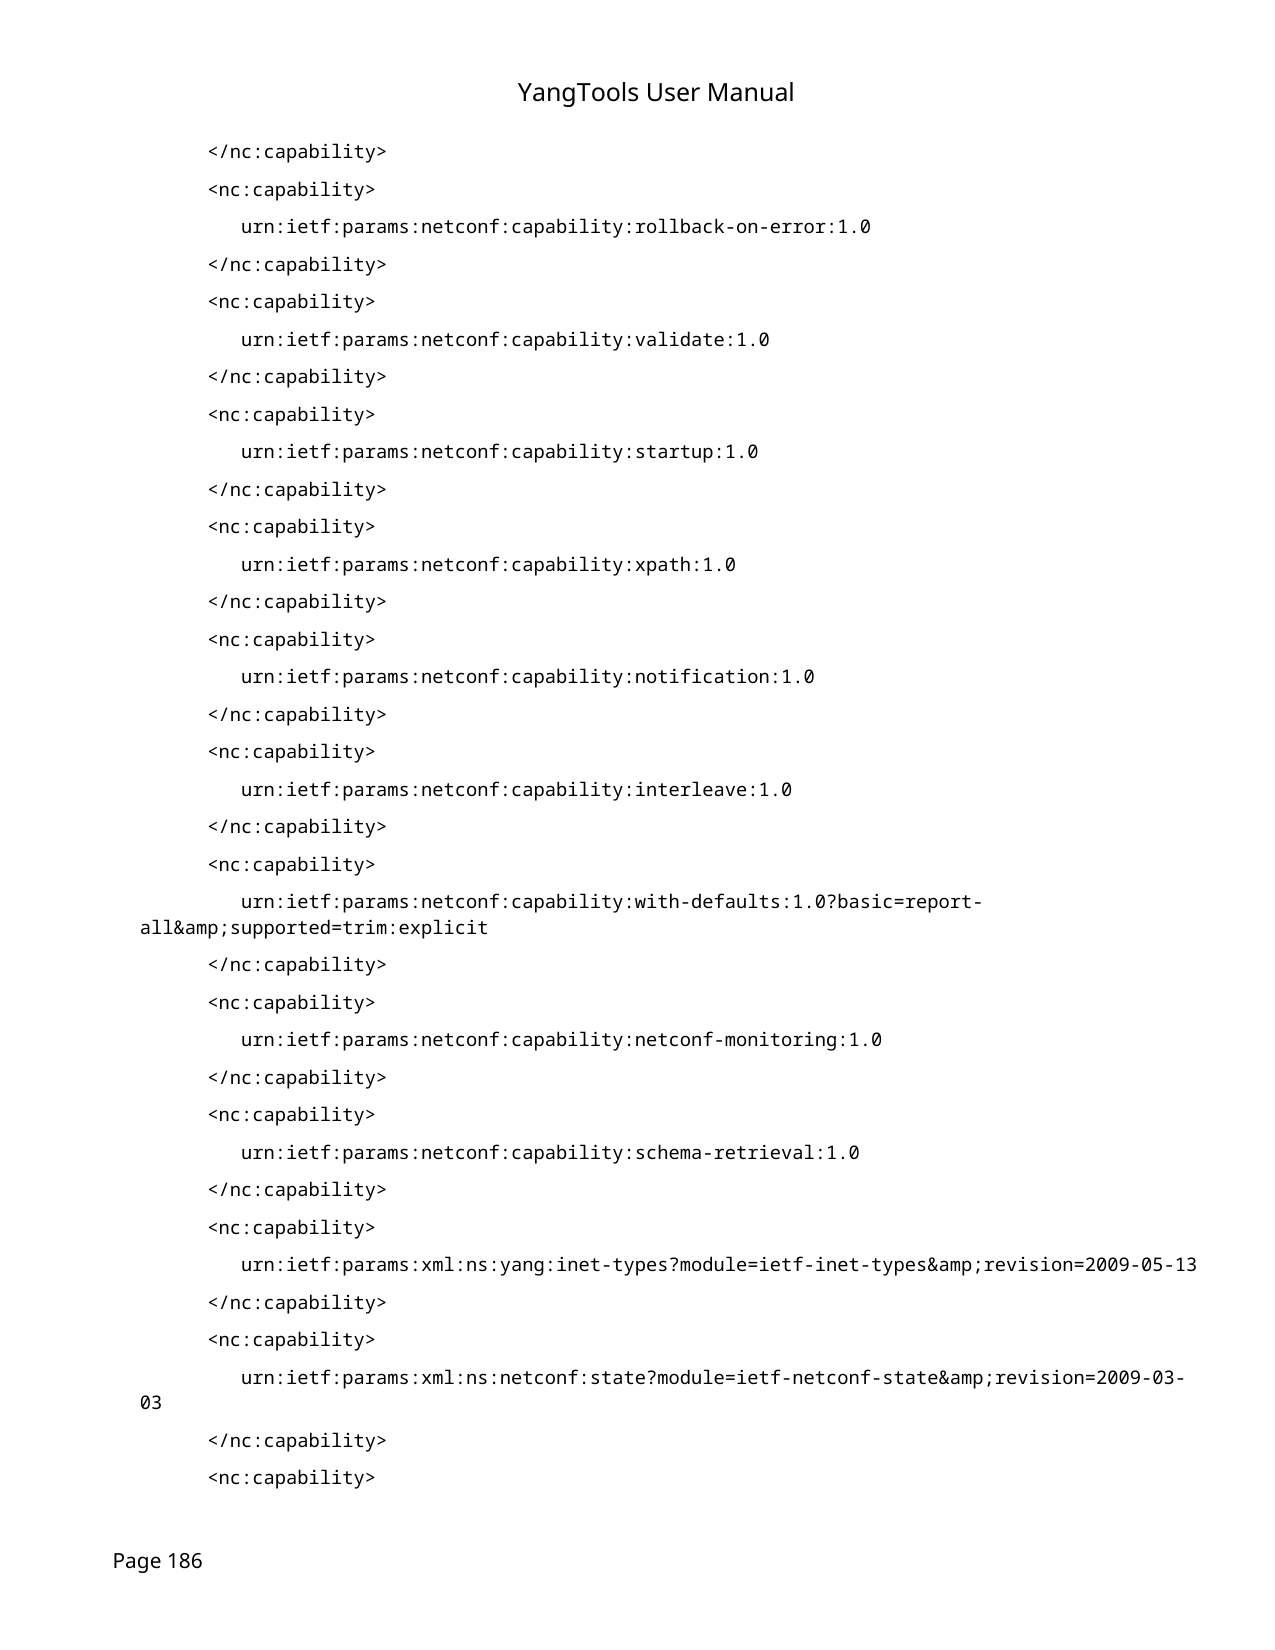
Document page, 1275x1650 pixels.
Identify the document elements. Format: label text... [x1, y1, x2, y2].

text </nc:capability> [139, 813, 1200, 839]
text urn:ietf:params:netconf:capability:interleave:1.0 [139, 776, 1200, 802]
text </nc:capability> [139, 1064, 1200, 1089]
text <nc:capability> [139, 738, 1200, 764]
text </nc:capability> [139, 952, 1200, 977]
text </nc:capability> [139, 588, 1200, 614]
text <nc:capability> [139, 1464, 1200, 1490]
text urn:ietf:params:netconf:capability:with-defaults:1.0?basic=report-all&amp;supported=trim:explicit [139, 888, 1200, 939]
text <nc:capability> [139, 1327, 1200, 1352]
text <nc:capability> [139, 288, 1200, 314]
text <nc:capability> [139, 1102, 1200, 1127]
text </nc:capability> [139, 1289, 1200, 1314]
text <nc:capability> [139, 401, 1200, 427]
text <nc:capability> [139, 176, 1200, 202]
text </nc:capability> [139, 138, 1200, 164]
text </nc:capability> [139, 1177, 1200, 1202]
text urn:ietf:params:netconf:capability:xpath:1.0 [139, 551, 1200, 577]
text urn:ietf:params:xml:ns:netconf:state?module=ietf-netconf-state&amp;revision=2009-03-03 [139, 1364, 1200, 1415]
text urn:ietf:params:netconf:capability:schema-retrieval:1.0 [139, 1139, 1200, 1164]
text urn:ietf:params:netconf:capability:rollback-on-error:1.0 [139, 213, 1200, 239]
text urn:ietf:params:netconf:capability:validate:1.0 [139, 326, 1200, 352]
text urn:ietf:params:netconf:capability:netconf-monitoring:1.0 [139, 1027, 1200, 1052]
text </nc:capability> [139, 363, 1200, 389]
text <nc:capability> [139, 513, 1200, 539]
text <nc:capability> [139, 626, 1200, 652]
text </nc:capability> [139, 476, 1200, 502]
text </nc:capability> [139, 251, 1200, 277]
text urn:ietf:params:netconf:capability:startup:1.0 [139, 438, 1200, 464]
text urn:ietf:params:netconf:capability:notification:1.0 [139, 663, 1200, 689]
text <nc:capability> [139, 989, 1200, 1014]
text urn:ietf:params:xml:ns:yang:inet-types?module=ietf-inet-types&amp;revision=2009-05-13 [139, 1252, 1200, 1277]
text <nc:capability> [139, 1214, 1200, 1239]
text </nc:capability> [139, 701, 1200, 727]
text </nc:capability> [139, 1427, 1200, 1453]
text <nc:capability> [139, 851, 1200, 877]
